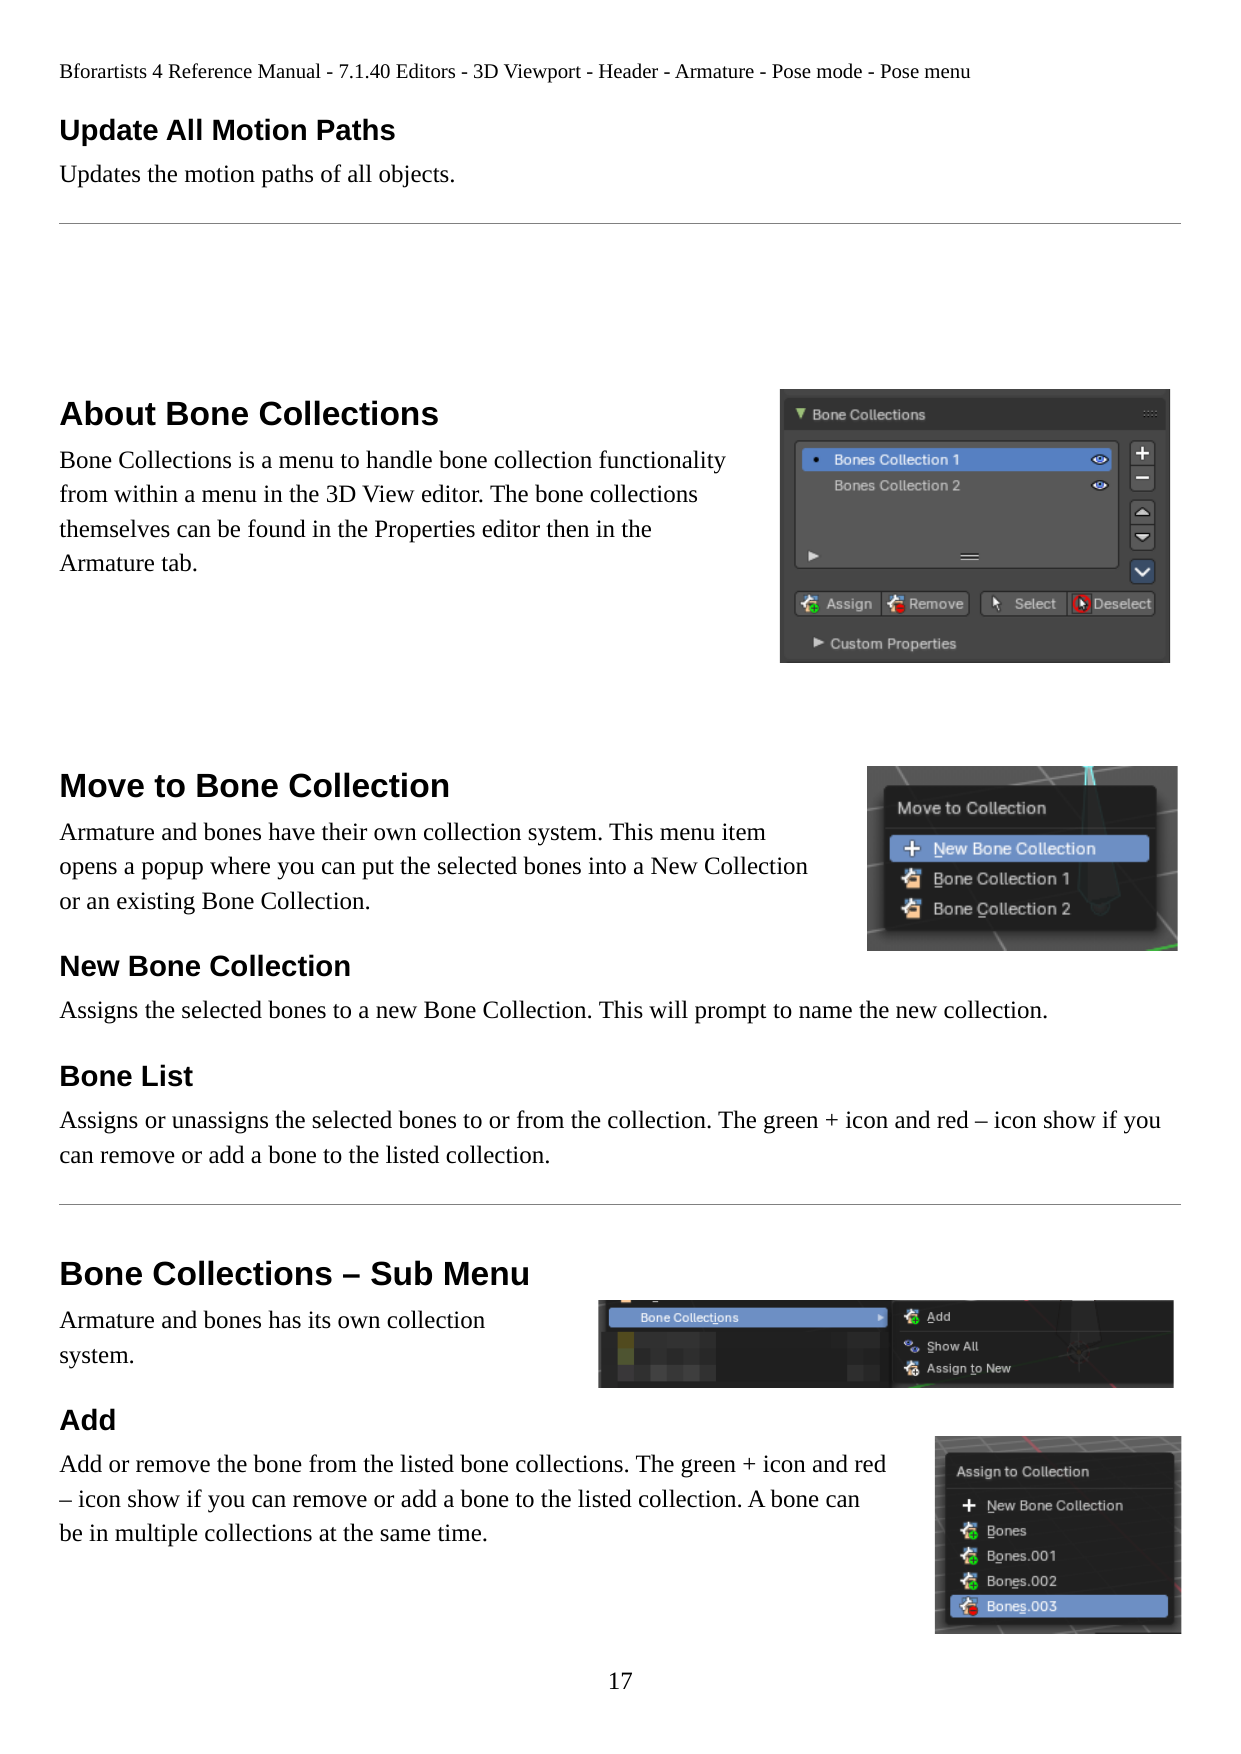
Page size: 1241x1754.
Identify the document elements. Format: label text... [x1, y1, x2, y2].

subtitle New Bone Collection [59, 949, 1181, 983]
text Updates the motion paths of all objects. [59, 159, 1181, 188]
subtitle Update All Motion Paths [59, 113, 1181, 146]
picture [779, 389, 1171, 663]
text Armature and bones have their own collection system. This menu item opens a popup where you can put the selected bones into a New Collection or an existing Bone Collection. [59, 817, 867, 914]
subtitle Bone List [59, 1059, 1181, 1093]
picture [598, 1300, 1174, 1388]
text Add or remove the bone from the listed bone collections. The green + icon and red – icon show if you can remove or add a bone to the listed collection. A bone can be in multiple collections at the same time. [59, 1449, 934, 1547]
picture [934, 1436, 1182, 1634]
picture [867, 766, 1178, 951]
text Bone Collections is a menu to handle bone collection functionality from within a menu in the 3D View editor. The bone collections themselves can be found in the Properties editor then in the Armature tab. [59, 445, 779, 577]
text Assigns or unassigns the selected bones to or from the collection. The green + icon and red – icon show if you can remove or add a bone to the listed collection. [59, 1106, 1181, 1169]
subtitle Move to Bone Collection [59, 766, 867, 804]
text Assigns the selected bones to a new Bone Collection. This will prompt to name the new collection. [59, 996, 1181, 1024]
text Armature and bones has its own collection system. [59, 1305, 598, 1368]
subtitle Add [59, 1403, 1181, 1437]
subtitle Bone Collections – Sub Menu [59, 1254, 1181, 1293]
subtitle About Bone Collections [59, 394, 779, 433]
